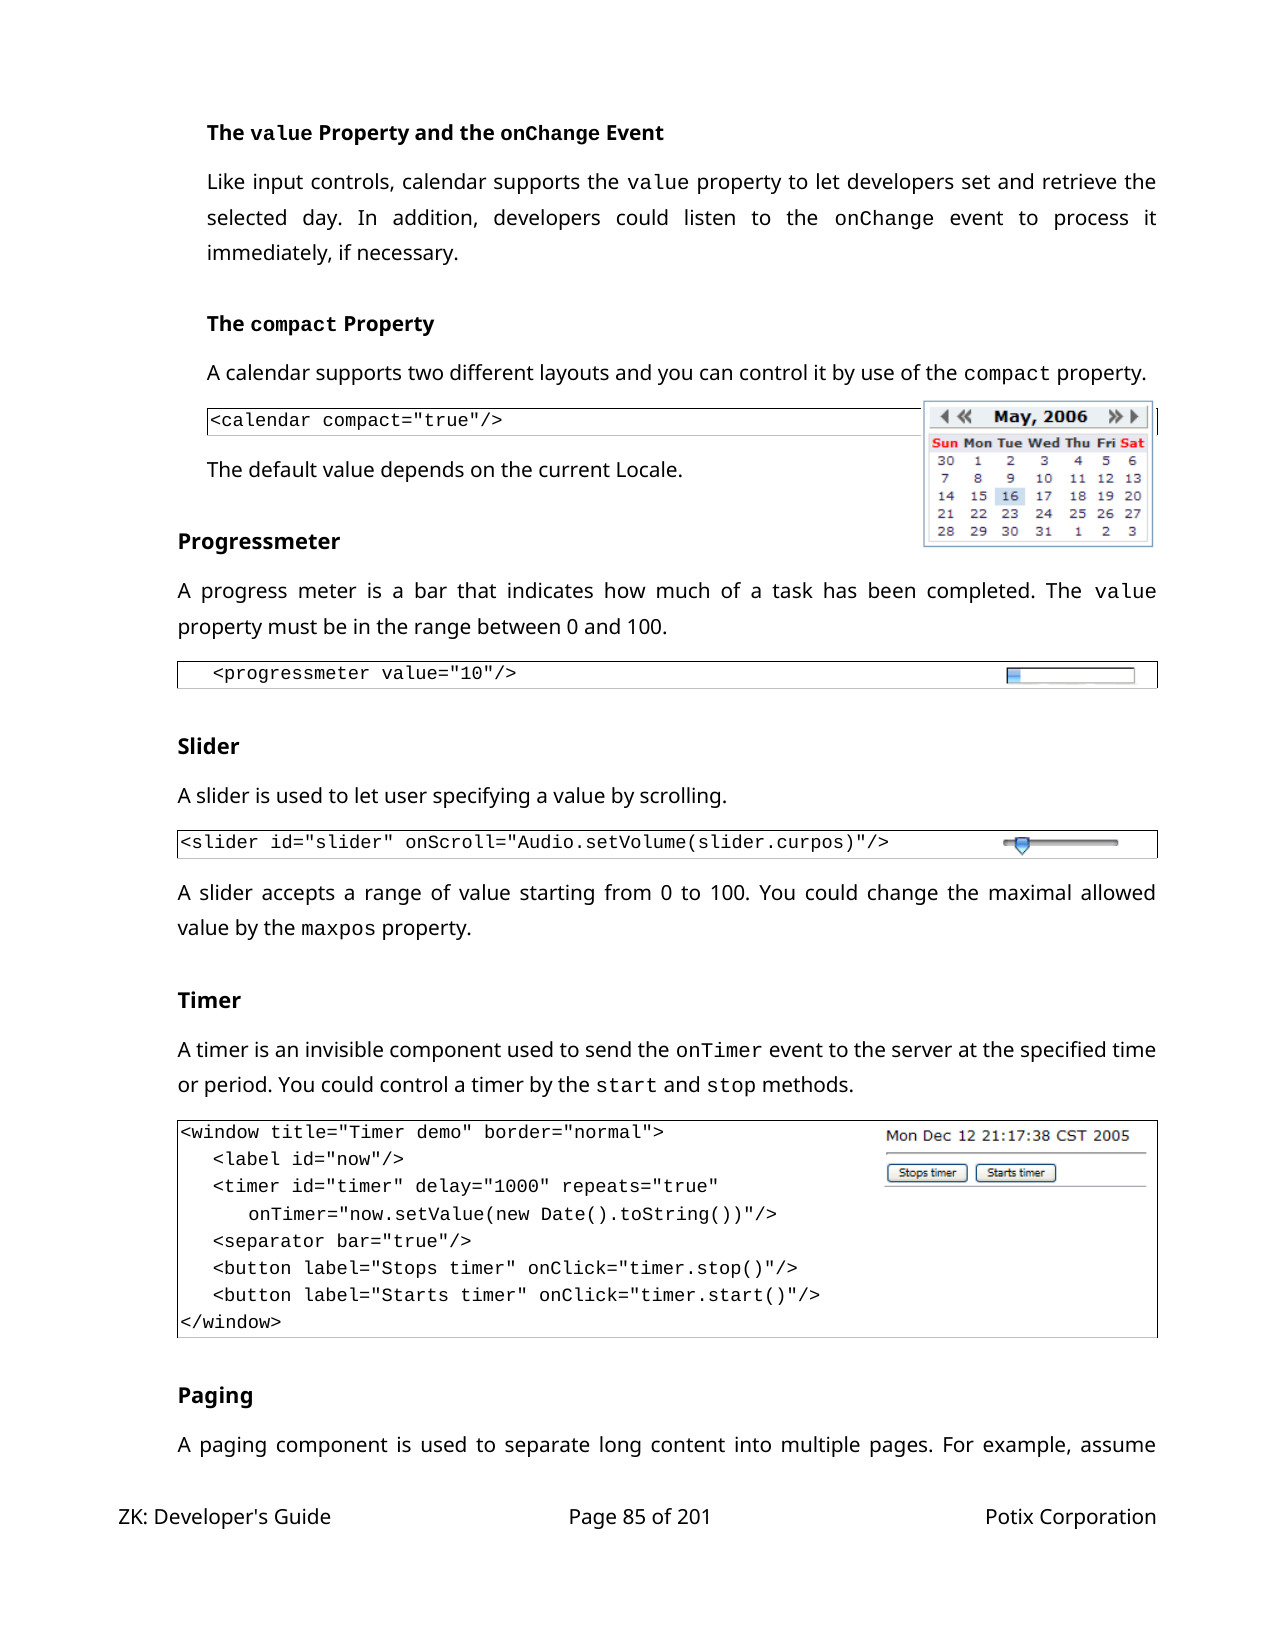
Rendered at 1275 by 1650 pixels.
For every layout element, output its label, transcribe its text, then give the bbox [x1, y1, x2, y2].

subtitle Slider [177, 731, 1157, 761]
picture [1003, 665, 1138, 685]
text <progressmeter value="10"/> [178, 662, 1157, 688]
subtitle Timer [177, 984, 1157, 1014]
text The default value depends on the current Locale. [207, 455, 921, 483]
text <button label="Stops timer" onClick="timer.stop()"/> [178, 1256, 1157, 1280]
subtitle The compact Property [207, 309, 1157, 338]
text <slider id="slider" onScroll="Audio.setVolume(slider.curpos)"/> [178, 831, 1157, 858]
text <timer id="timer" delay="1000" repeats="true" [178, 1174, 1157, 1198]
text <separator bar="true"/> [178, 1228, 1157, 1253]
text A paging component is used to separate long content into multiple pages. For example, assume [177, 1431, 1157, 1459]
subtitle Paging [177, 1380, 1157, 1410]
text <calendar compact="true"/> [208, 409, 921, 435]
text Like input controls, calendar supports the value property to let developers set and retrieve the selected day. In addition, developers could listen to the onChange event to process it immediately, if necessary. [207, 167, 1157, 267]
picture [921, 397, 1157, 551]
text <label id="now"/> [178, 1147, 884, 1171]
text A slider accepts a range of value starting from 0 to 100. You could change the maximal allowed value by the maxpos property. [177, 878, 1157, 942]
text onTimer="now.setValue(new Date().toString())"/> [178, 1201, 1157, 1226]
picture [884, 1127, 1147, 1187]
text <window title="Timer demo" border="normal"> [178, 1121, 1157, 1144]
subtitle The value Property and the onChange Event [207, 118, 1157, 147]
text <button label="Starts timer" onClick="timer.start()"/> [178, 1283, 1157, 1307]
text A timer is an invisible component used to send the onTimer event to the server at the specified time or period. You could control a timer by the start and stop methods. [177, 1035, 1157, 1099]
text </window> [178, 1310, 1157, 1337]
text A calendar supports two different layouts and you can control it by use of the compact property. [207, 358, 1157, 387]
picture [1001, 837, 1123, 856]
text A slider is used to let user specifying a value by scrolling. [177, 781, 1157, 810]
text A progress meter is a bar that indicates how much of a task has been completed. The value property must be in the range between 0 and 100. [177, 577, 1157, 640]
subtitle Progressmeter [177, 526, 1157, 556]
